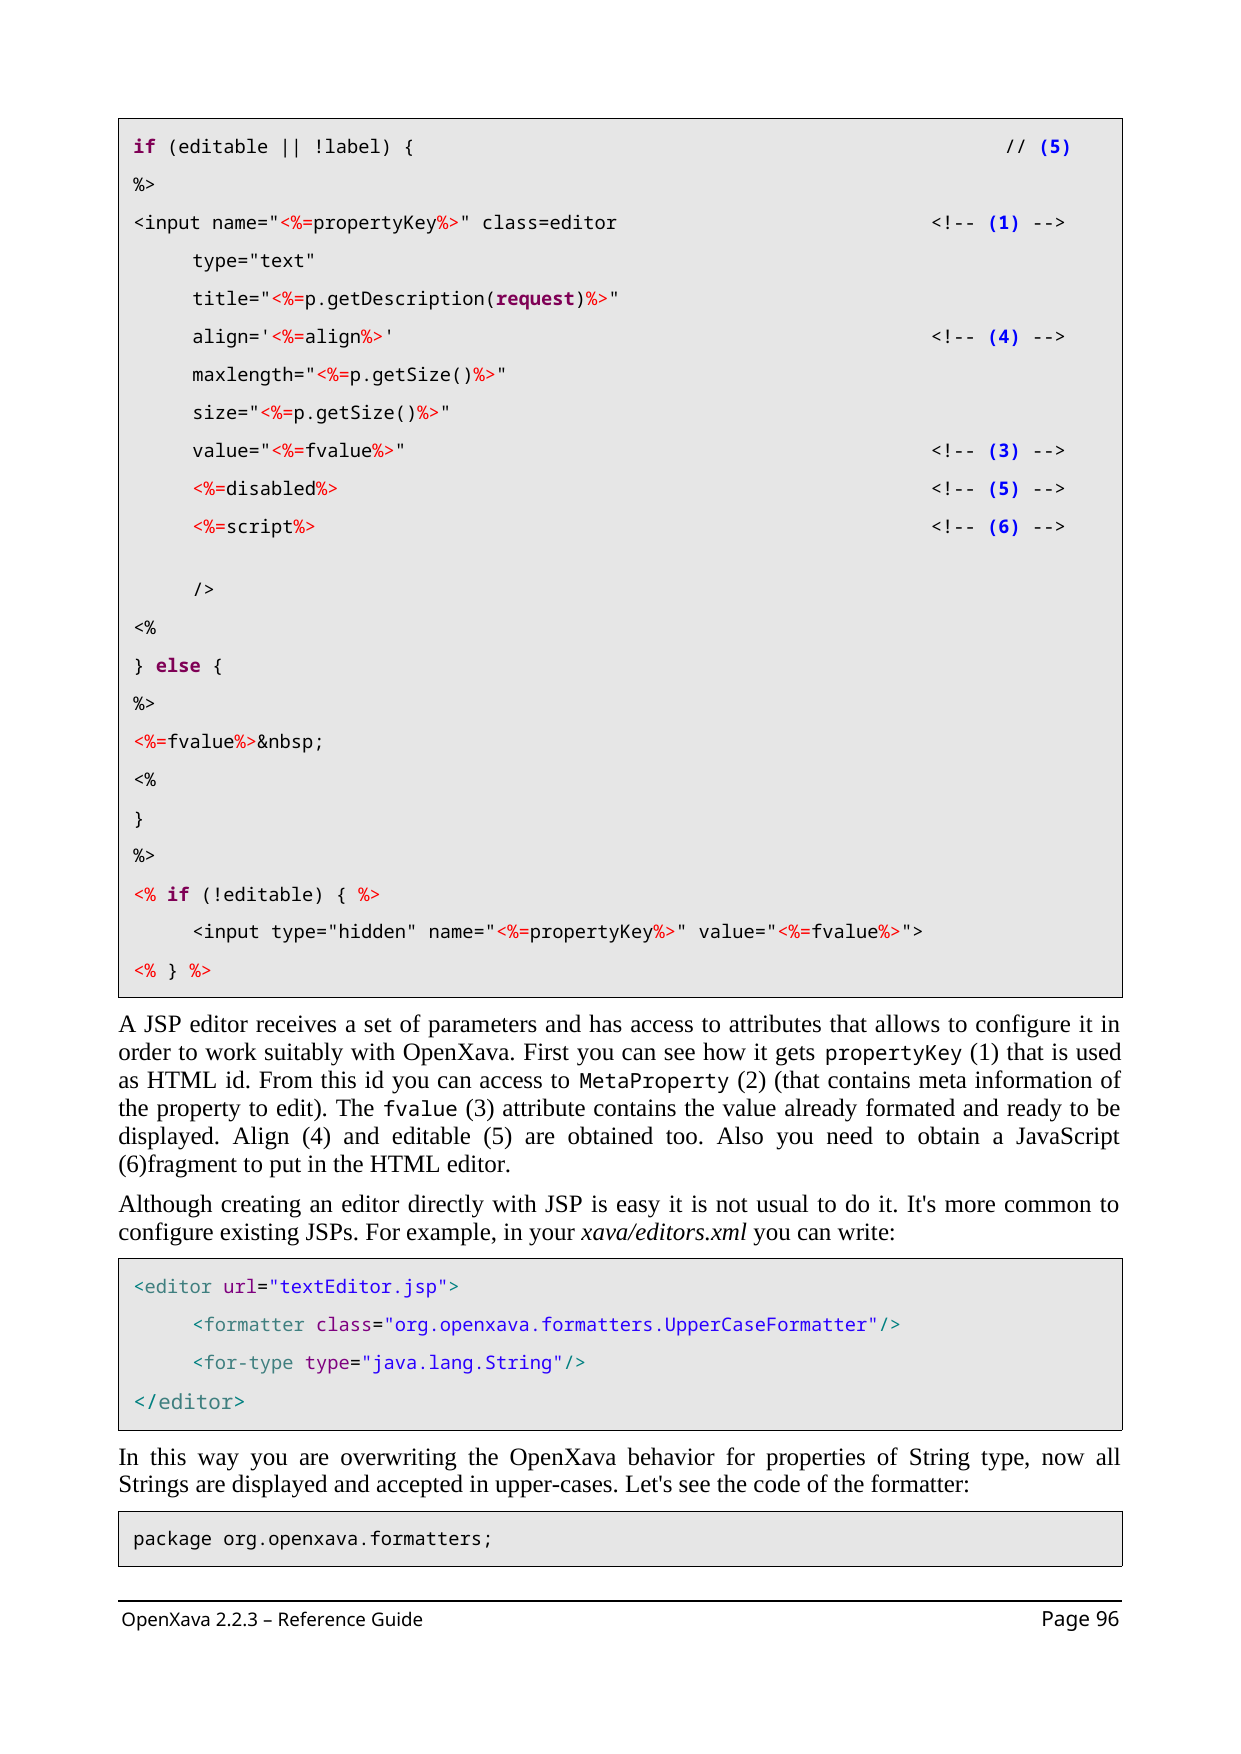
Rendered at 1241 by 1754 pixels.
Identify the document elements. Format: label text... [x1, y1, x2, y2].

text } else { [119, 638, 1122, 676]
text align='<%=align%>' <!-- (4) --> [119, 308, 1122, 346]
text <input type="hidden" name="<%=propertyKey%>" value="<%=fvalue%>"> [119, 904, 1122, 942]
text %> [119, 676, 1122, 714]
text /> [119, 562, 1122, 600]
text type="text" [119, 232, 1122, 270]
text <%=disabled%> <!-- (5) --> [119, 460, 1122, 498]
text if (editable || !label) { // (5) [119, 119, 1122, 156]
text %> [119, 828, 1122, 866]
text <%=fvalue%>&nbsp; [119, 714, 1122, 752]
text In this way you are overwriting the OpenXava behavior for properties of String type, now all Strings are displayed and accepted in upper-cases. Let's see the code of the formatter: [118, 1443, 1122, 1498]
text Although creating an editor directly with JSP is easy it is not usual to do it. It's more common to configure existing JSPs. For example, in your xava/editors.xml you can write: [118, 1190, 1122, 1246]
text %> [119, 156, 1122, 194]
text <% if (!editable) { %> [119, 866, 1122, 904]
text <% [119, 600, 1122, 638]
text <% } %> [119, 942, 1122, 997]
text title="<%=p.getDescription(request)%>" [119, 270, 1122, 308]
text <% [119, 752, 1122, 790]
text A JSP editor receives a set of parameters and has access to attributes that allows to configure it in order to work suitably with OpenXava. First you can see how it gets propertyKey (1) that is used as HTML id. From this id you can access to MetaProperty (2) (that contains meta information of the property to edit). The fvalue (3) attribute contains the value already formated and ready to be displayed. Align (4) and editable (5) are obtained too. Also you need to obtain a JavaScript (6)fragment to put in the HTML editor. [118, 1010, 1122, 1178]
text value="<%=fvalue%>" <!-- (3) --> [119, 422, 1122, 460]
text } [119, 790, 1122, 828]
text <editor url="textEditor.jsp"> [119, 1259, 1122, 1296]
text package org.openxava.formatters; [119, 1512, 1122, 1566]
text size="<%=p.getSize()%>" [119, 384, 1122, 422]
text <for-type type="java.lang.String"/> [119, 1334, 1122, 1372]
text <%=script%> <!-- (6) --> [119, 498, 1122, 562]
text </editor> [119, 1372, 1122, 1430]
text <input name="<%=propertyKey%>" class=editor <!-- (1) --> [119, 194, 1122, 232]
text maxlength="<%=p.getSize()%>" [119, 346, 1122, 384]
text <formatter class="org.openxava.formatters.UpperCaseFormatter"/> [119, 1296, 1122, 1334]
